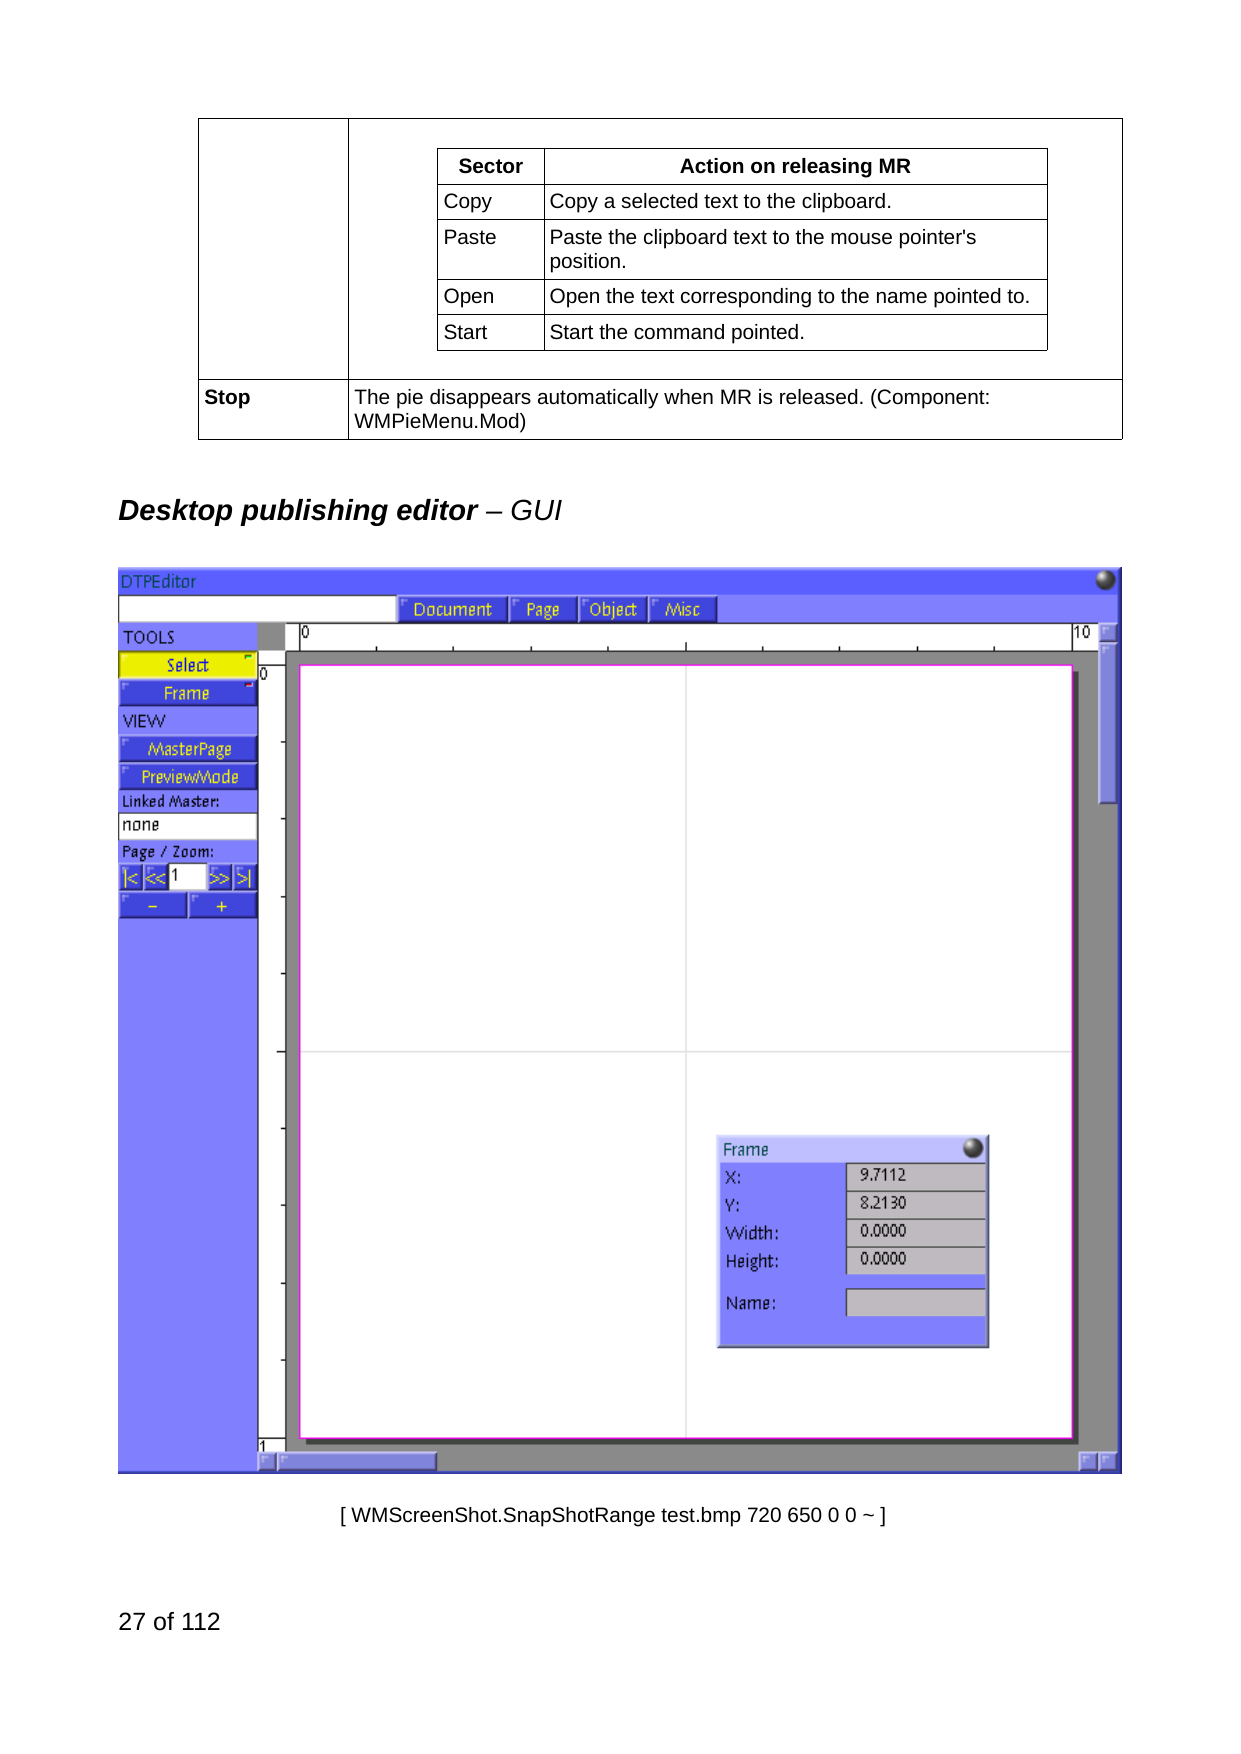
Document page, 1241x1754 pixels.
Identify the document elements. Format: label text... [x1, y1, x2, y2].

table_cell Open the text corresponding to the name pointed to. [545, 280, 1047, 314]
table_cell Open [438, 280, 544, 314]
table_cell [349, 119, 1122, 379]
picture [118, 567, 1122, 1474]
table_cell [199, 119, 348, 379]
table_cell Stop [199, 380, 348, 439]
table_cell Copy a selected text to the clipboard. [545, 185, 1047, 219]
subtitle Desktop publishing editor – GUI [118, 493, 1122, 526]
table_cell Paste [438, 220, 544, 278]
table_cell The pie disappears automatically when MR is released. (Component: WMPieMenu.Mod) [349, 380, 1122, 439]
table_cell Paste the clipboard text to the mouse pointer's position. [545, 220, 1047, 278]
table_cell Copy [438, 185, 544, 219]
table_cell Start the command pointed. [545, 315, 1047, 349]
table_header Action on releasing MR [545, 149, 1047, 183]
table_header Sector [438, 149, 544, 183]
text [ WMScreenShot.SnapShotRange test.bmp 720 650 0 0 ~ ] [118, 1502, 1122, 1526]
table_cell Start [438, 315, 544, 349]
